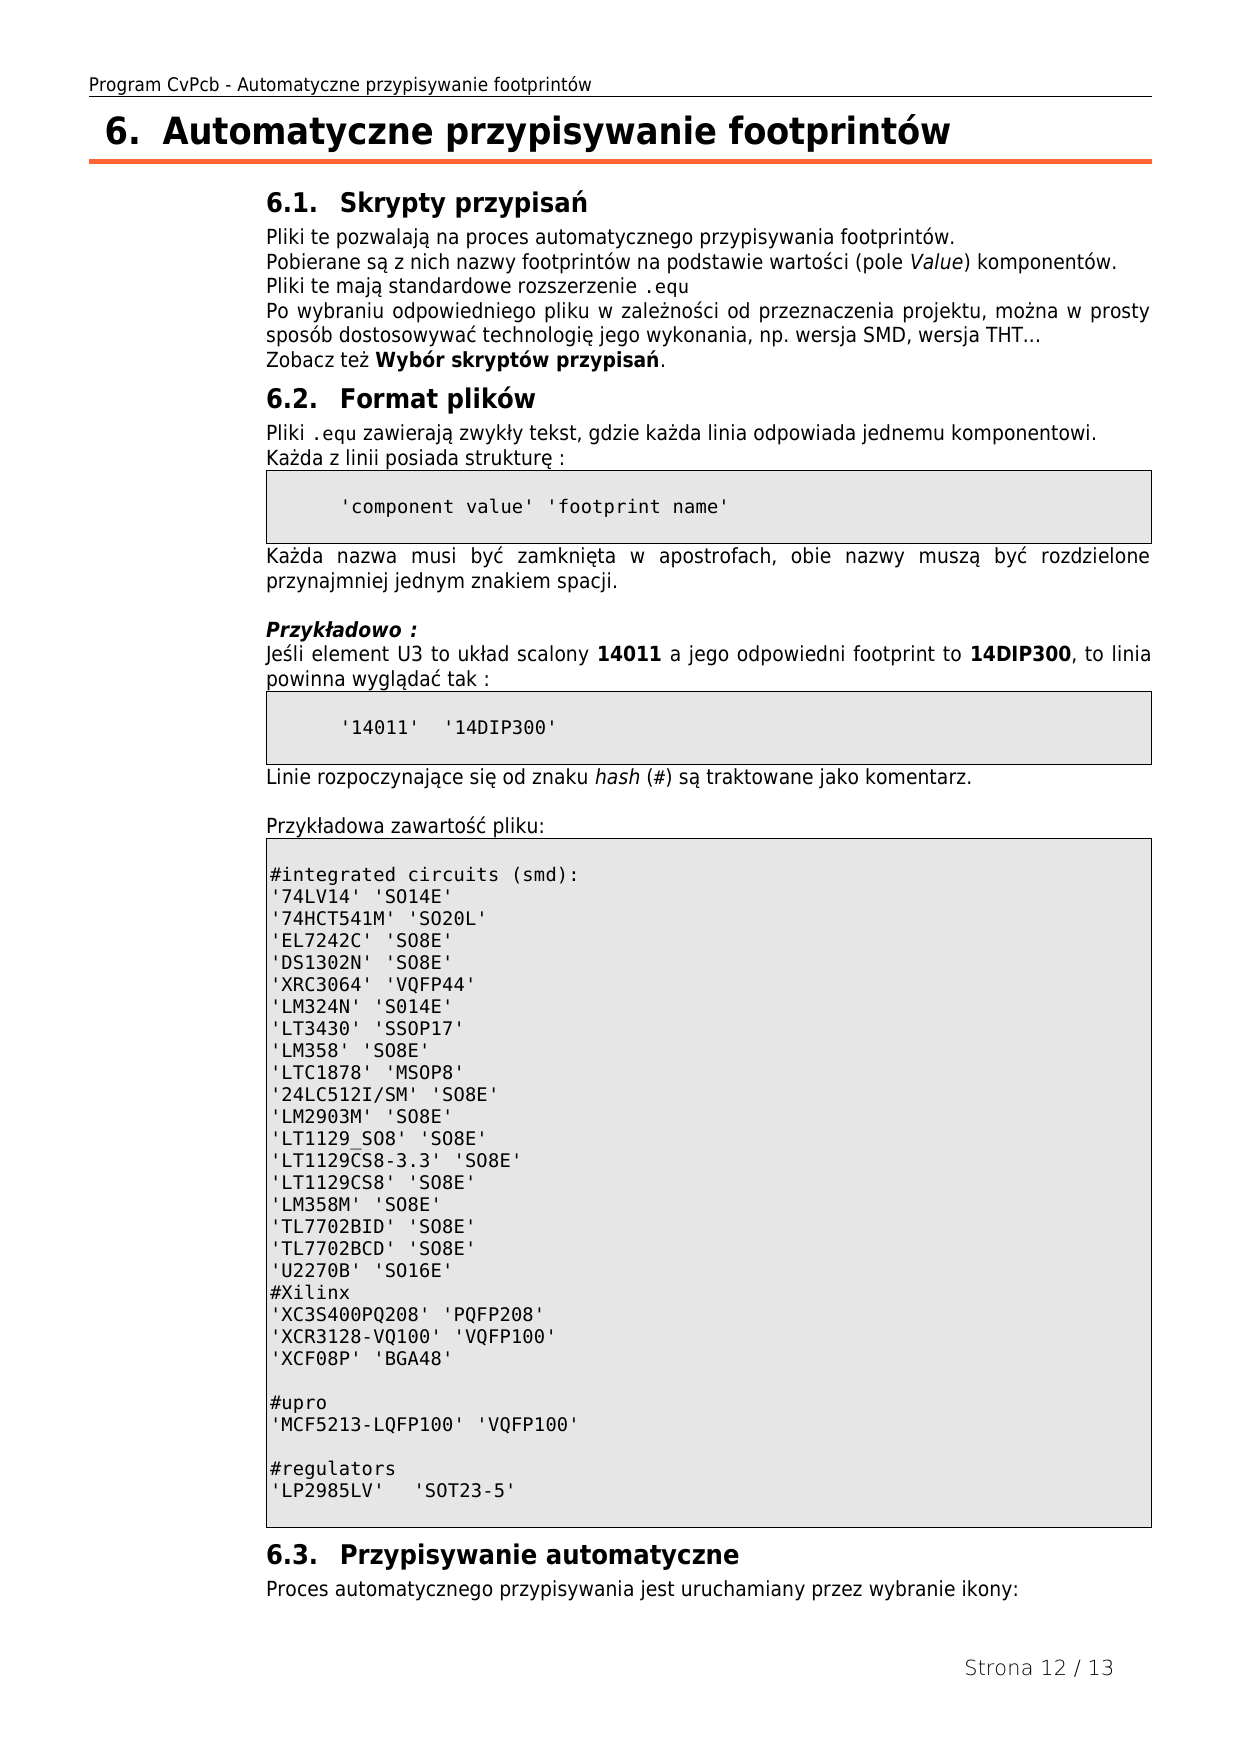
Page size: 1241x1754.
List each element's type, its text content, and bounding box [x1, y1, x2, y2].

text 'TL7702BID' 'SO8E' [267, 1212, 1151, 1234]
text 'LT1129_SO8' 'SO8E' [267, 1124, 1151, 1146]
text Proces automatycznego przypisywania jest uruchamiany przez wybranie ikony: [266, 1577, 1152, 1601]
text Każda z linii posiada strukturę : [266, 446, 1152, 470]
text #integrated circuits (smd): [267, 860, 1151, 882]
text Pliki .equ zawierają zwykły tekst, gdzie każda linia odpowiada jednemu komponentowi. [266, 421, 1152, 446]
text #regulators [267, 1454, 1151, 1476]
text '74LV14' 'SO14E' [267, 882, 1151, 904]
text 'DS1302N' 'SO8E' [267, 948, 1151, 970]
text 'U2270B' 'SO16E' [267, 1256, 1151, 1278]
text Przykładowo : [266, 618, 1152, 642]
text 'LT1129CS8-3.3' 'SO8E' [267, 1146, 1151, 1168]
text 'LM324N' 'S014E' [267, 992, 1151, 1014]
text '74HCT541M' 'SO20L' [267, 904, 1151, 926]
text 'MCF5213-LQFP100' 'VQFP100' [267, 1410, 1151, 1432]
text Po wybraniu odpowiedniego pliku w zależności od przeznaczenia projektu, można w prosty sposób dostosowywać technologię jego wykonania, np. wersja SMD, wersja THT... [266, 299, 1152, 348]
text 'LTC1878' 'MSOP8' [267, 1058, 1151, 1080]
text 'component value' 'footprint name' [267, 492, 1151, 514]
text 'XRC3064' 'VQFP44' [267, 970, 1151, 992]
text '14011' '14DIP300' [267, 713, 1151, 735]
text 'LT3430' 'SSOP17' [267, 1014, 1151, 1036]
subtitle Automatyczne przypisywanie footprintów [88, 103, 1152, 164]
text 'EL7242C' 'SO8E' [267, 926, 1151, 948]
text Każda nazwa musi być zamknięta w apostrofach, obie nazwy muszą być rozdzielone przynajmniej jednym znakiem spacji. [266, 544, 1152, 593]
text 'LM2903M' 'SO8E' [267, 1102, 1151, 1124]
text #upro [267, 1388, 1151, 1410]
text Pliki te pozwalają na proces automatycznego przypisywania footprintów. [266, 225, 1152, 250]
text 'LP2985LV' 'SOT23-5' [267, 1476, 1151, 1498]
subtitle Skrypty przypisań [266, 188, 1152, 219]
subtitle Przypisywanie automatyczne [266, 1539, 1152, 1571]
text 'XCF08P' 'BGA48' [267, 1344, 1151, 1366]
text 'TL7702BCD' 'SO8E' [267, 1234, 1151, 1256]
text 'LT1129CS8' 'SO8E' [267, 1168, 1151, 1190]
text 'XC3S400PQ208' 'PQFP208' [267, 1300, 1151, 1322]
text #Xilinx [267, 1278, 1151, 1300]
text Jeśli element U3 to układ scalony 14011 a jego odpowiedni footprint to 14DIP300, to linia powinna wyglądać tak : [266, 642, 1152, 691]
text Zobacz też Wybór skryptów przypisań. [266, 348, 1152, 372]
text '24LC512I/SM' 'SO8E' [267, 1080, 1151, 1102]
text Pobierane są z nich nazwy footprintów na podstawie wartości (pole Value) komponentów. [266, 250, 1152, 274]
text Linie rozpoczynające się od znaku hash (#) są traktowane jako komentarz. [266, 765, 1152, 789]
text 'XCR3128-VQ100' 'VQFP100' [267, 1322, 1151, 1344]
text 'LM358' 'SO8E' [267, 1036, 1151, 1058]
text Przykładowa zawartość pliku: [266, 814, 1152, 838]
text Pliki te mają standardowe rozszerzenie .equ [266, 274, 1152, 299]
subtitle Format plików [266, 384, 1152, 415]
text 'LM358M' 'SO8E' [267, 1190, 1151, 1212]
